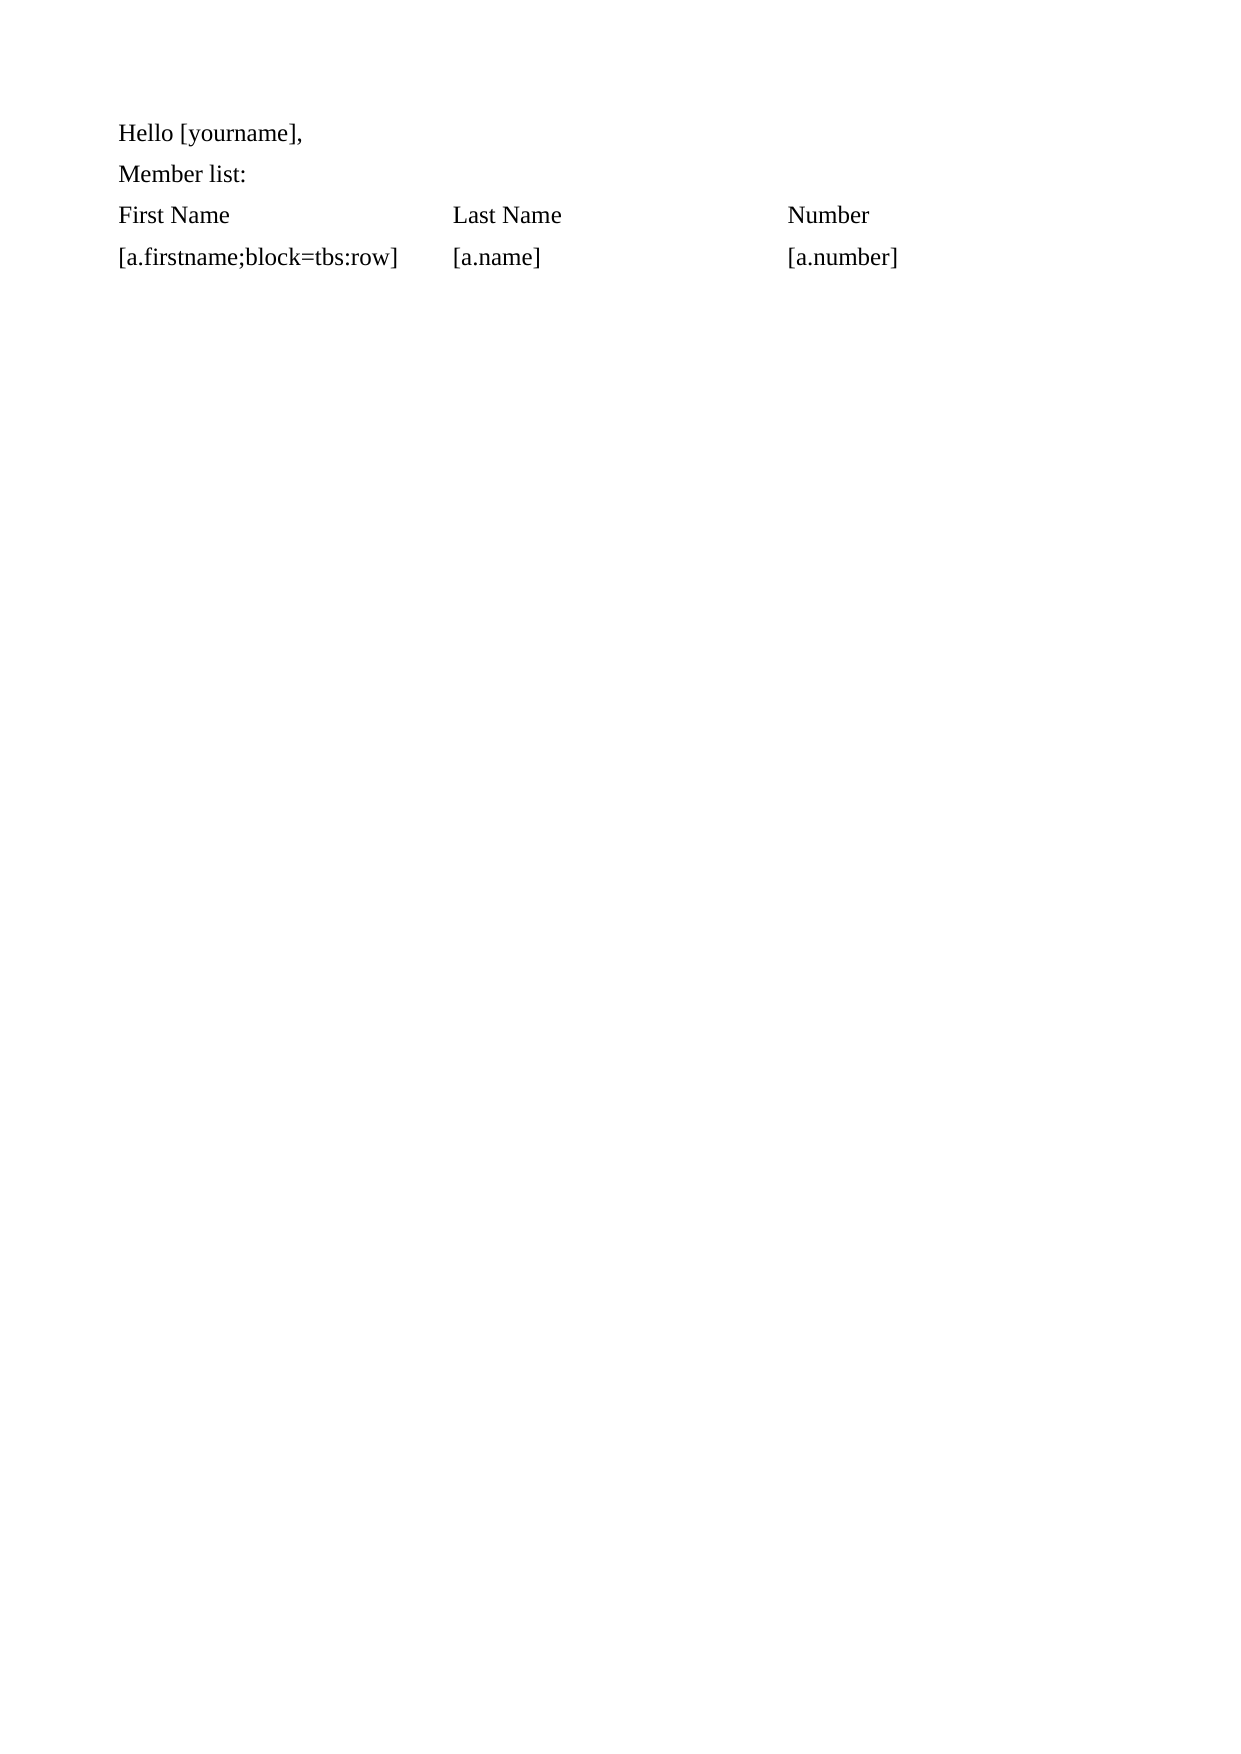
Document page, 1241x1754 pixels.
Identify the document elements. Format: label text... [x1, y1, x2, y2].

table_header First Name [118, 201, 453, 242]
text Hello [yourname], [118, 118, 1122, 147]
table_header Last Name [453, 201, 787, 242]
table_header Number [788, 201, 1122, 242]
table_cell [a.firstname;block=tbs:row] [118, 242, 453, 283]
table_cell [a.name] [453, 242, 787, 283]
table_cell [a.number] [788, 242, 1122, 283]
text Member list: [118, 159, 1122, 188]
